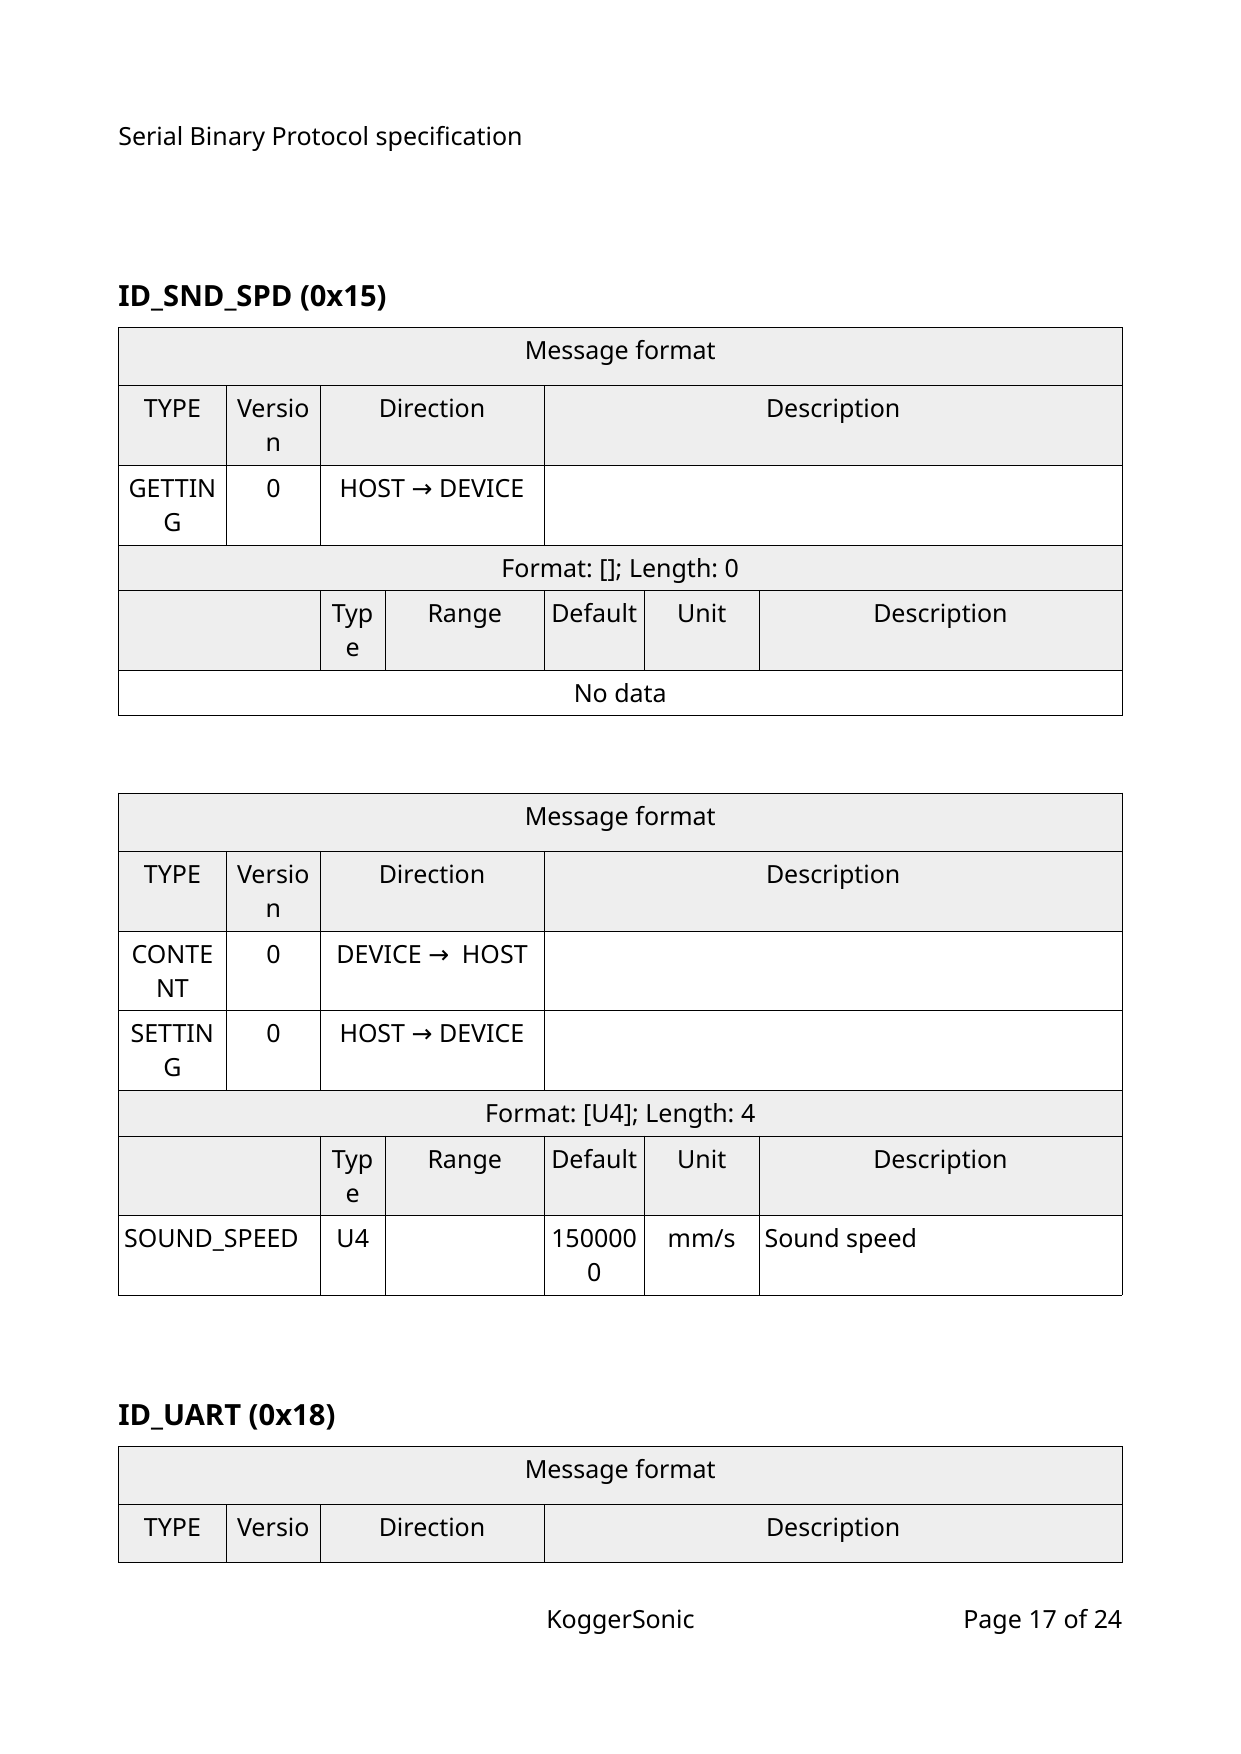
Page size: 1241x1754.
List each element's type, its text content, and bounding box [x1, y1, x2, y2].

table_cell mm/s [645, 1216, 759, 1295]
table_cell 0 [227, 1011, 320, 1090]
table_cell [386, 1216, 544, 1295]
table_cell Type [321, 591, 385, 670]
table_cell Description [760, 1137, 1122, 1215]
subtitle ID_UART (0x18) [118, 1394, 1122, 1433]
table_cell U4 [321, 1216, 385, 1295]
table_cell [119, 591, 320, 670]
table_header Message format [119, 1447, 1122, 1504]
table_cell Default [545, 591, 644, 670]
table_cell Range [386, 1137, 544, 1215]
table_cell Sound speed [760, 1216, 1122, 1295]
table_cell Description [545, 1505, 1122, 1562]
subtitle ID_SND_SPD (0x15) [118, 275, 1122, 314]
table_cell GETTING [119, 466, 226, 544]
table_cell Version [227, 852, 320, 931]
table_cell [545, 466, 1122, 544]
table_cell Unit [645, 1137, 759, 1215]
table_cell Description [545, 386, 1122, 465]
table_cell Direction [321, 386, 544, 465]
table_cell CONTENT [119, 932, 226, 1010]
table_cell 0 [227, 932, 320, 1010]
table_cell Type [321, 1137, 385, 1215]
table_cell Versio [227, 1505, 320, 1562]
table_cell [545, 1011, 1122, 1090]
table_cell Direction [321, 852, 544, 931]
table_cell HOST → DEVICE [321, 466, 544, 544]
table_cell Description [760, 591, 1122, 670]
table_cell 1500000 [545, 1216, 644, 1295]
table_cell No data [119, 671, 1122, 715]
table_cell [119, 1137, 320, 1215]
table_cell Version [227, 386, 320, 465]
table_cell [545, 932, 1122, 1010]
table_cell Unit [645, 591, 759, 670]
table_cell Direction [321, 1505, 544, 1562]
table_header Message format [119, 794, 1122, 851]
table_header Message format [119, 328, 1122, 385]
table_cell Range [386, 591, 544, 670]
table_cell Default [545, 1137, 644, 1215]
table_cell 0 [227, 466, 320, 544]
table_cell HOST → DEVICE [321, 1011, 544, 1090]
table_cell SETTING [119, 1011, 226, 1090]
table_cell DEVICE → HOST [321, 932, 544, 1010]
table_cell TYPE [119, 852, 226, 931]
table_cell SOUND_SPEED [119, 1216, 320, 1295]
table_cell TYPE [119, 1505, 226, 1562]
table_cell Format: [U4]; Length: 4 [119, 1091, 1122, 1136]
table_cell TYPE [119, 386, 226, 465]
table_cell Format: []; Length: 0 [119, 546, 1122, 590]
table_cell Description [545, 852, 1122, 931]
